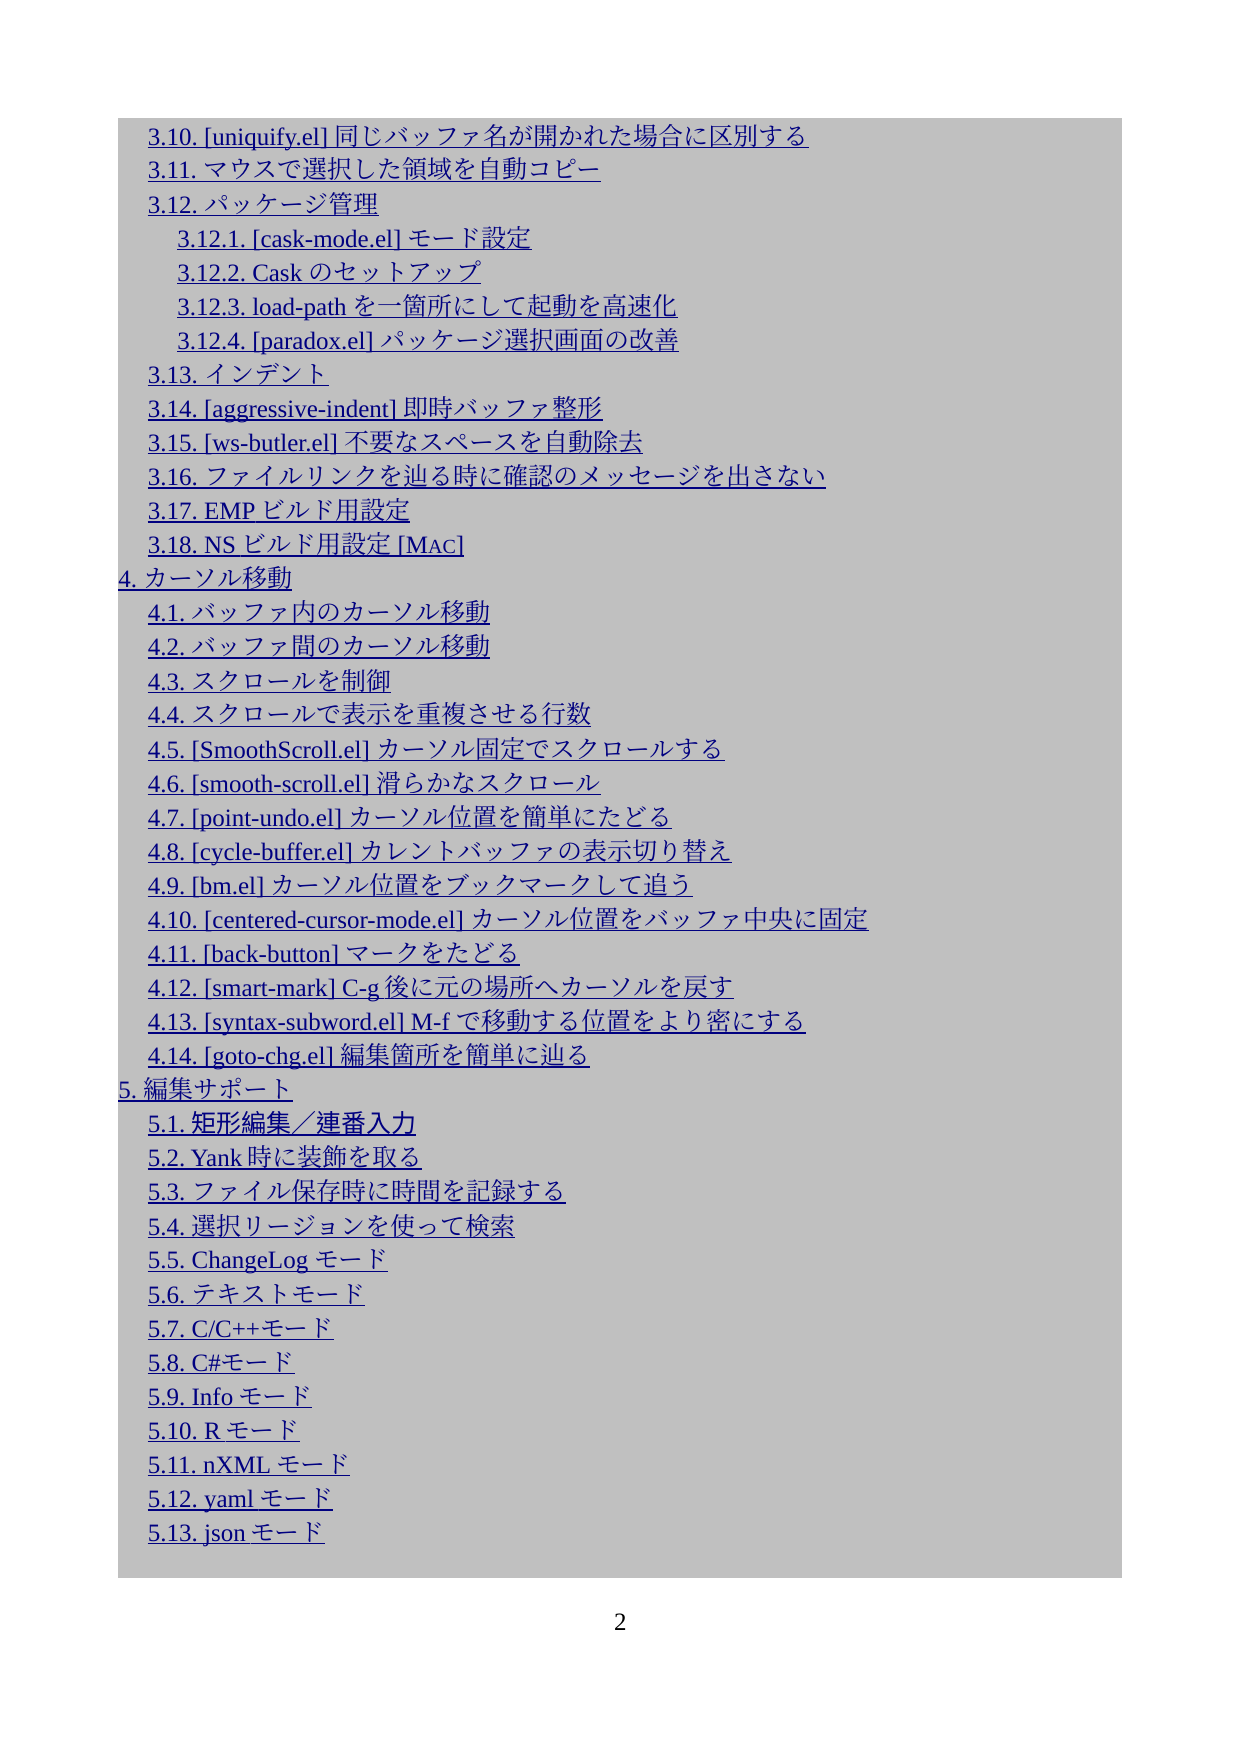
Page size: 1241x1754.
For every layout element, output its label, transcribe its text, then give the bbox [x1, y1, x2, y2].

text 4.4. スクロールで表示を重複させる行数 [148, 697, 1122, 731]
text 4.1. バッファ内のカーソル移動 [148, 595, 1122, 629]
text 5.8. C#モード [148, 1344, 1122, 1378]
text 5.3. ファイル保存時に時間を記録する [148, 1174, 1122, 1208]
text 3.10. [uniquify.el] 同じバッファ名が開かれた場合に区別する [148, 118, 1122, 152]
text 3.18. NSビルド用設定 [Mac] [148, 527, 1122, 561]
text 4.6. [smooth-scroll.el] 滑らかなスクロール [148, 765, 1122, 799]
text 3.11. マウスで選択した領域を自動コピー [148, 152, 1122, 186]
text 3.12.4. [paradox.el] パッケージ選択画面の改善 [177, 322, 1122, 357]
text 3.14. [aggressive-indent] 即時バッファ整形 [148, 391, 1122, 425]
text 4.2. バッファ間のカーソル移動 [148, 629, 1122, 663]
text 5.12. yamlモード [148, 1481, 1122, 1515]
text 3.17. EMPビルド用設定 [148, 493, 1122, 527]
text 5.10. Rモード [148, 1412, 1122, 1447]
text 4.3. スクロールを制御 [148, 663, 1122, 697]
text 4.11. [back-button] マークをたどる [148, 936, 1122, 970]
text 4.10. [centered-cursor-mode.el] カーソル位置をバッファ中央に固定 [148, 902, 1122, 936]
text 4.5. [SmoothScroll.el] カーソル固定でスクロールする [148, 731, 1122, 765]
text 3.15. [ws-butler.el] 不要なスペースを自動除去 [148, 425, 1122, 459]
text 5.11. nXMLモード [148, 1447, 1122, 1481]
text 5.1. 矩形編集／連番入力 [148, 1106, 1122, 1140]
text 3.12.1. [cask-mode.el] モード設定 [177, 220, 1122, 254]
text 3.16. ファイルリンクを辿る時に確認のメッセージを出さない [148, 459, 1122, 493]
text 4.9. [bm.el] カーソル位置をブックマークして追う [148, 867, 1122, 902]
text 3.12.3. load-path を一箇所にして起動を高速化 [177, 288, 1122, 322]
text 3.12. パッケージ管理 [148, 186, 1122, 220]
text 4.13. [syntax-subword.el] M-f で移動する位置をより密にする [148, 1004, 1122, 1038]
text 5.13. jsonモード [148, 1515, 1122, 1549]
text 4.14. [goto-chg.el] 編集箇所を簡単に辿る [148, 1038, 1122, 1072]
text 3.12.2. Cask のセットアップ [177, 254, 1122, 288]
text 5.6. テキストモード [148, 1276, 1122, 1310]
text 5.4. 選択リージョンを使って検索 [148, 1208, 1122, 1242]
text 5.9. Infoモード [148, 1378, 1122, 1412]
text 3.13. インデント [148, 357, 1122, 391]
text 5.2. Yank時に装飾を取る [148, 1140, 1122, 1174]
text 4.8. [cycle-buffer.el] カレントバッファの表示切り替え [148, 833, 1122, 867]
text 5.5. ChangeLog モード [148, 1242, 1122, 1276]
text 4.12. [smart-mark] C-g後に元の場所へカーソルを戻す [148, 970, 1122, 1004]
text 5. 編集サポート [118, 1072, 1122, 1106]
text 5.7. C/C++モード [148, 1310, 1122, 1344]
text 4. カーソル移動 [118, 561, 1122, 595]
text 4.7. [point-undo.el] カーソル位置を簡単にたどる [148, 799, 1122, 833]
